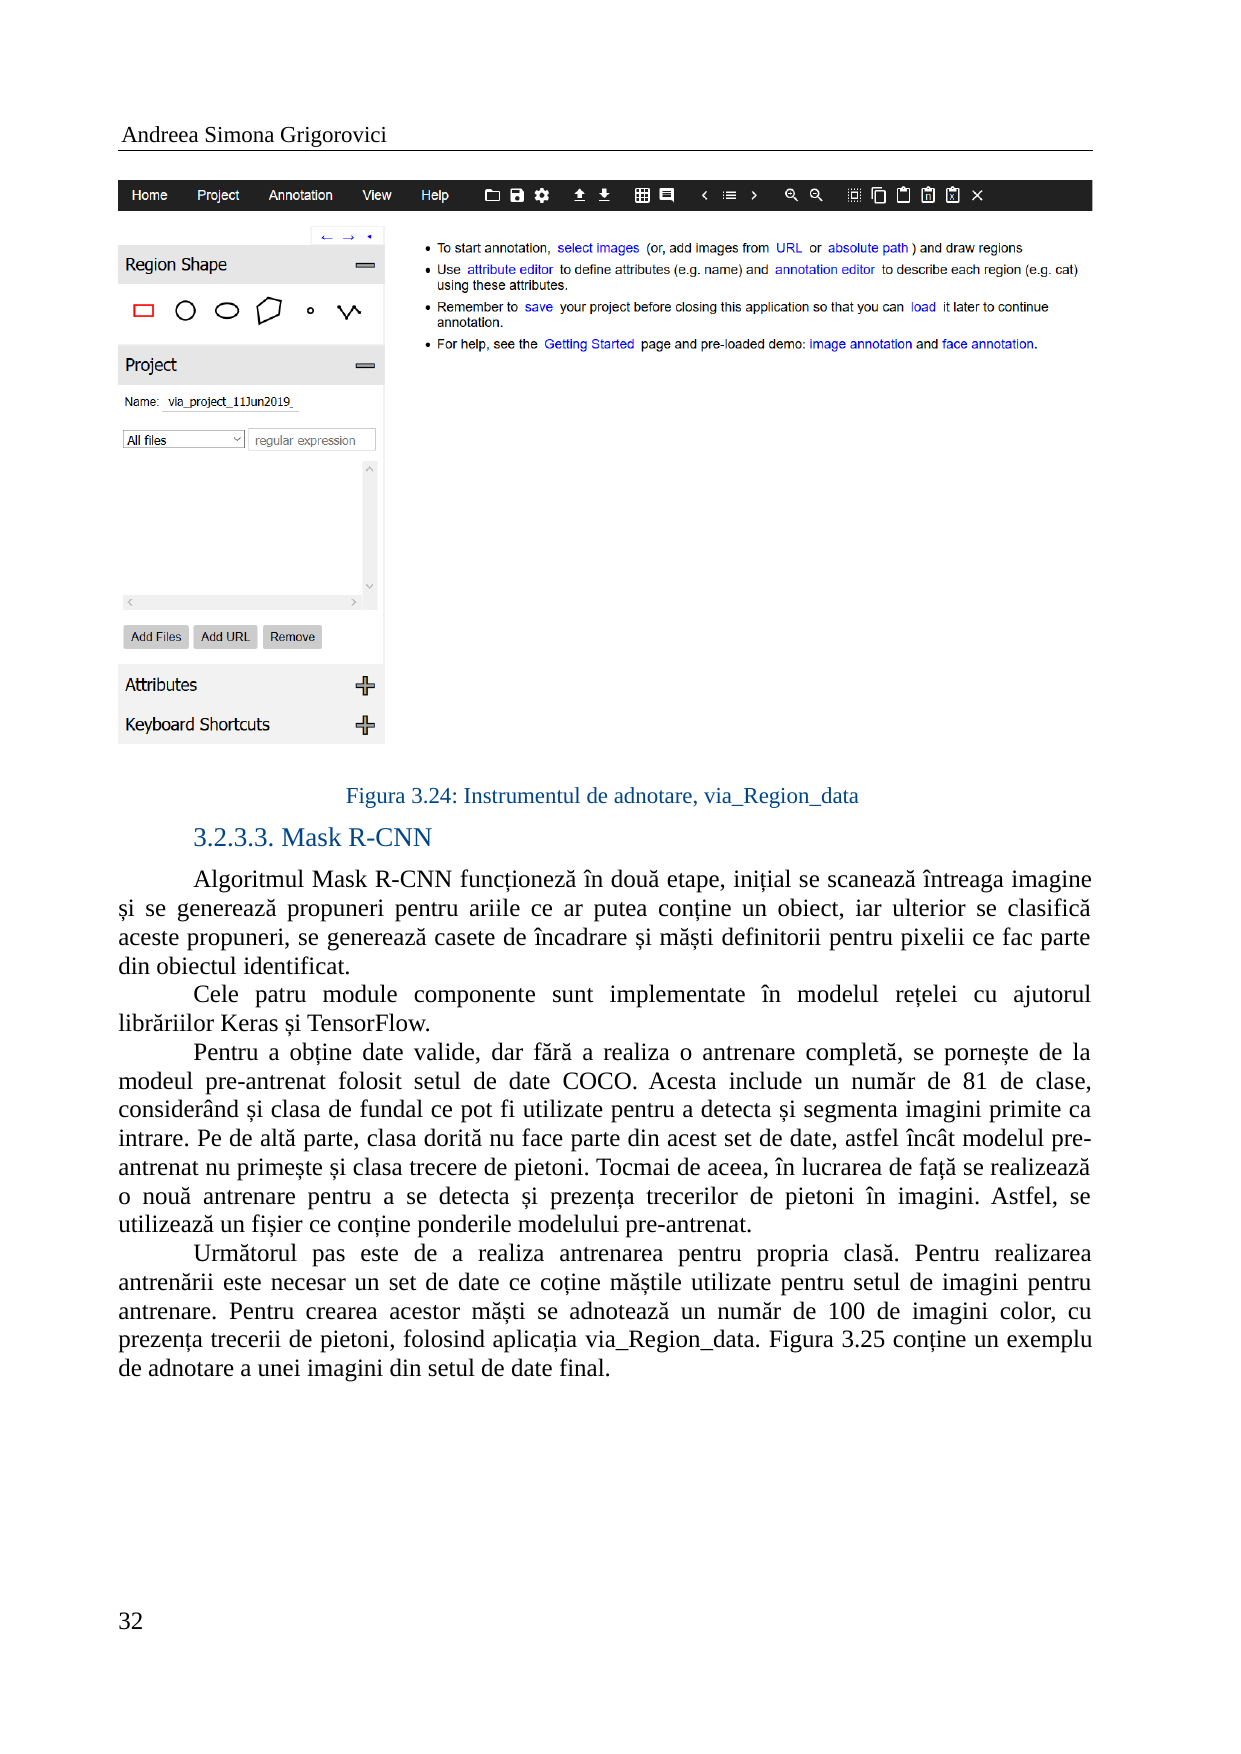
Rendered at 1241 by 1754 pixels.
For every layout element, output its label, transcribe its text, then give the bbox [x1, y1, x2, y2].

text Figura 3.24: Instrumentul de adnotare, via_Region_data [118, 777, 1093, 808]
text Următorul pas este de a realiza antrenarea pentru propria clasă. Pentru realizarea antrenării este necesar un set de date ce coține măștile utilizate pentru setul de imagini pentru antrenare. Pentru crearea acestor măști se adnotează un număr de 100 de imagini color, cu prezența trecerii de pietoni, folosind aplicația via_Region_data. Figura 3.25 conține un exemplu de adnotare a unei imagini din setul de date final. [118, 1238, 1093, 1382]
text Algoritmul Mask R-CNN funcționeză în două etape, inițial se scanează întreaga imagine și se generează propuneri pentru ariile ce ar putea conține un obiect, iar ulterior se clasifică aceste propuneri, se generează casete de încadrare și măști definitorii pentru pixelii ce fac parte din obiectul identificat. [118, 864, 1093, 979]
text Pentru a obține date valide, dar fără a realiza o antrenare completă, se pornește de la modeul pre-antrenat folosit setul de date COCO. Acesta include un număr de 81 de clase, considerând și clasa de fundal ce pot fi utilizate pentru a detecta și segmenta imagini primite ca intrare. Pe de altă parte, clasa dorită nu face parte din acest set de date, astfel încât modelul pre-antrenat nu primește și clasa trecere de pietoni. Tocmai de aceea, în lucrarea de față se realizează o nouă antrenare pentru a se detecta și prezența trecerilor de pietoni în imagini. Astfel, se utilizează un fișier ce conține ponderile modelului pre-antrenat. [118, 1037, 1093, 1238]
subtitle Mask R-CNN [118, 808, 1093, 852]
picture [118, 180, 1093, 777]
text Cele patru module componente sunt implementate în modelul rețelei cu ajutorul librăriilor Keras și TensorFlow. [118, 979, 1093, 1037]
